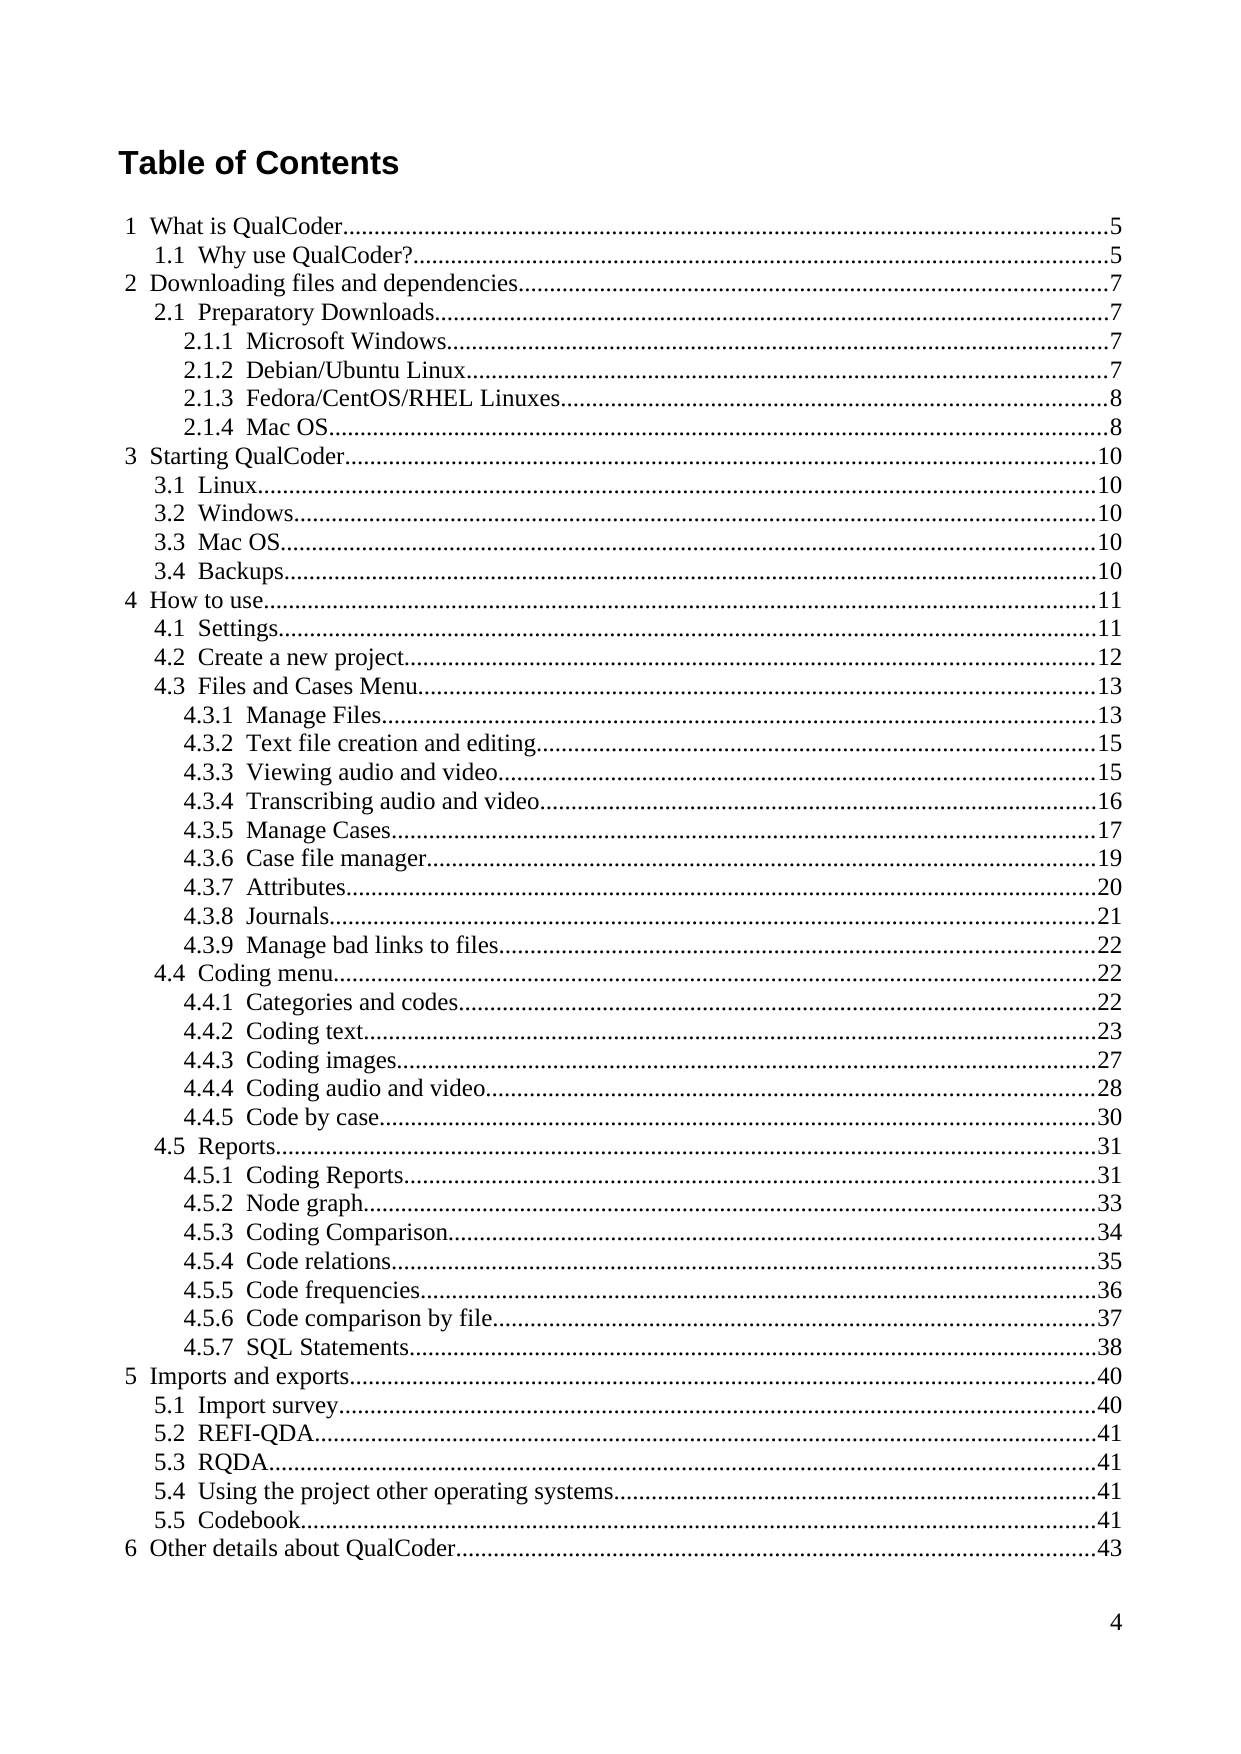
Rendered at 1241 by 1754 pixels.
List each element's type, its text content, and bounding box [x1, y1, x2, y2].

text 5.2 REFI-QDA 41 [148, 1418, 1122, 1447]
text 4.2 Create a new project 12 [148, 642, 1122, 671]
text 2.1.4 Mac OS 8 [177, 412, 1122, 441]
text 3.1 Linux 10 [148, 470, 1122, 498]
text 4.1 Settings 11 [148, 613, 1122, 642]
text 4.5.4 Code relations 35 [177, 1246, 1122, 1275]
text 4.3.2 Text file creation and editing 15 [177, 728, 1122, 757]
text 4.3.9 Manage bad links to files 22 [177, 930, 1122, 958]
text 4.3.5 Manage Cases 17 [177, 815, 1122, 843]
text 4.5 Reports 31 [148, 1131, 1122, 1160]
text 1.1 Why use QualCoder? 5 [148, 240, 1122, 268]
text 4.5.6 Code comparison by file 37 [177, 1303, 1122, 1332]
text 4.3.6 Case file manager 19 [177, 843, 1122, 872]
text 3.2 Windows 10 [148, 498, 1122, 527]
text 4.5.1 Coding Reports 31 [177, 1160, 1122, 1188]
text 3.4 Backups 10 [148, 556, 1122, 585]
text 2.1.3 Fedora/CentOS/RHEL Linuxes 8 [177, 383, 1122, 412]
text 4.4 Coding menu 22 [148, 958, 1122, 987]
subtitle Table of Contents [118, 143, 1122, 182]
text 5 Imports and exports 40 [118, 1361, 1122, 1390]
text 5.5 Codebook 41 [148, 1505, 1122, 1533]
text 4.3.8 Journals 21 [177, 901, 1122, 930]
text 4.4.5 Code by case 30 [177, 1102, 1122, 1131]
text 2 Downloading files and dependencies 7 [118, 268, 1122, 297]
text 4.3.7 Attributes 20 [177, 872, 1122, 901]
text 2.1.1 Microsoft Windows 7 [177, 326, 1122, 355]
text 4.5.7 SQL Statements 38 [177, 1332, 1122, 1361]
text 4.4.4 Coding audio and video 28 [177, 1073, 1122, 1102]
text 1 What is QualCoder 5 [118, 211, 1122, 240]
text 4.3 Files and Cases Menu 13 [148, 671, 1122, 700]
text 5.1 Import survey 40 [148, 1390, 1122, 1418]
text 4.4.3 Coding images 27 [177, 1045, 1122, 1073]
text 4.4.2 Coding text 23 [177, 1016, 1122, 1045]
text 3 Starting QualCoder 10 [118, 441, 1122, 470]
text 4 How to use 11 [118, 585, 1122, 613]
text 4.3.4 Transcribing audio and video 16 [177, 786, 1122, 815]
text 5.4 Using the project other operating systems 41 [148, 1476, 1122, 1505]
text 3.3 Mac OS 10 [148, 527, 1122, 556]
text 4.3.3 Viewing audio and video 15 [177, 757, 1122, 786]
text 5.3 RQDA 41 [148, 1447, 1122, 1476]
text 6 Other details about QualCoder 43 [118, 1533, 1122, 1562]
text 2.1.2 Debian/Ubuntu Linux 7 [177, 355, 1122, 383]
text 4.5.5 Code frequencies 36 [177, 1275, 1122, 1303]
text 4.4.1 Categories and codes 22 [177, 987, 1122, 1016]
text 4.3.1 Manage Files 13 [177, 700, 1122, 728]
text 4.5.3 Coding Comparison 34 [177, 1217, 1122, 1246]
text 2.1 Preparatory Downloads 7 [148, 297, 1122, 326]
text 4.5.2 Node graph 33 [177, 1188, 1122, 1217]
